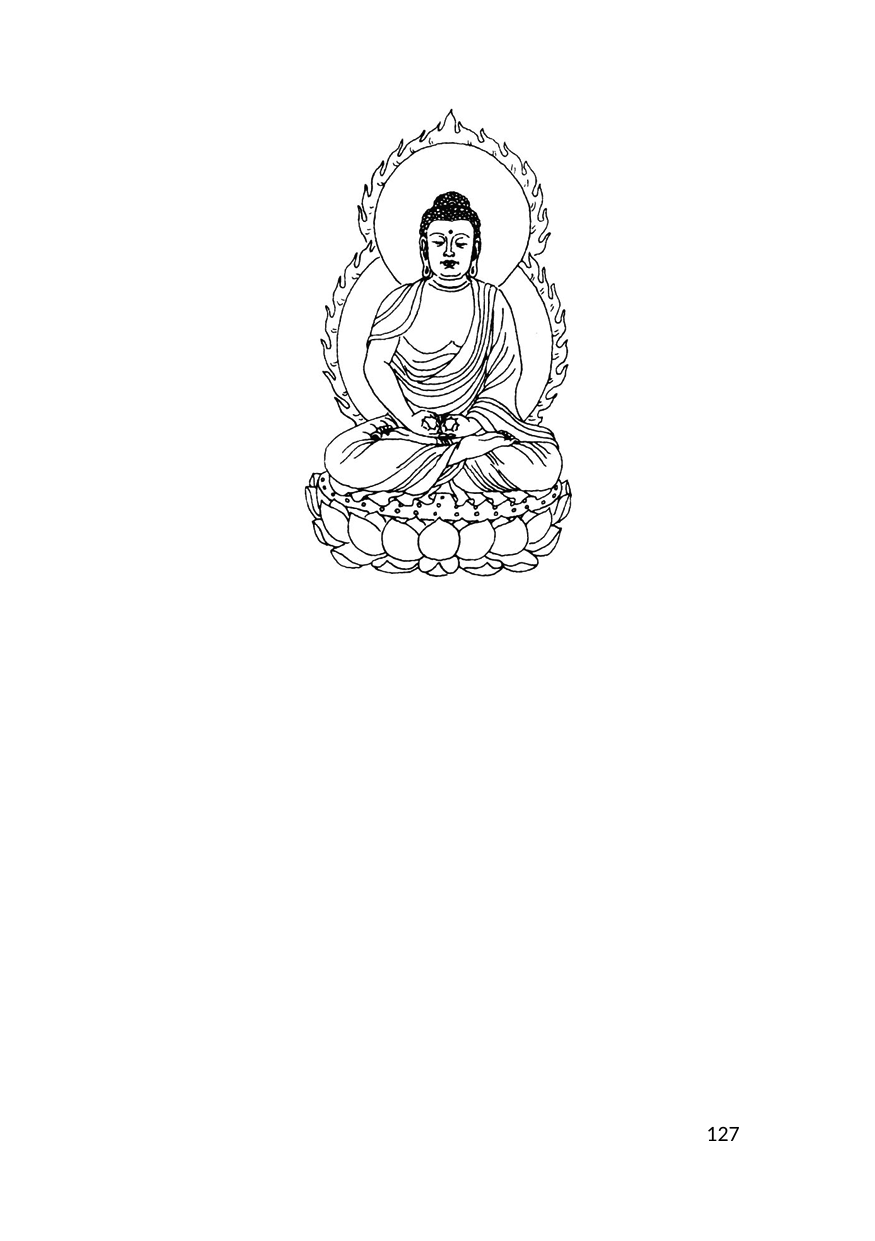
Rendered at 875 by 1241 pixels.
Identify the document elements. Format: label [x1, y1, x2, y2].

picture [288, 97, 586, 593]
